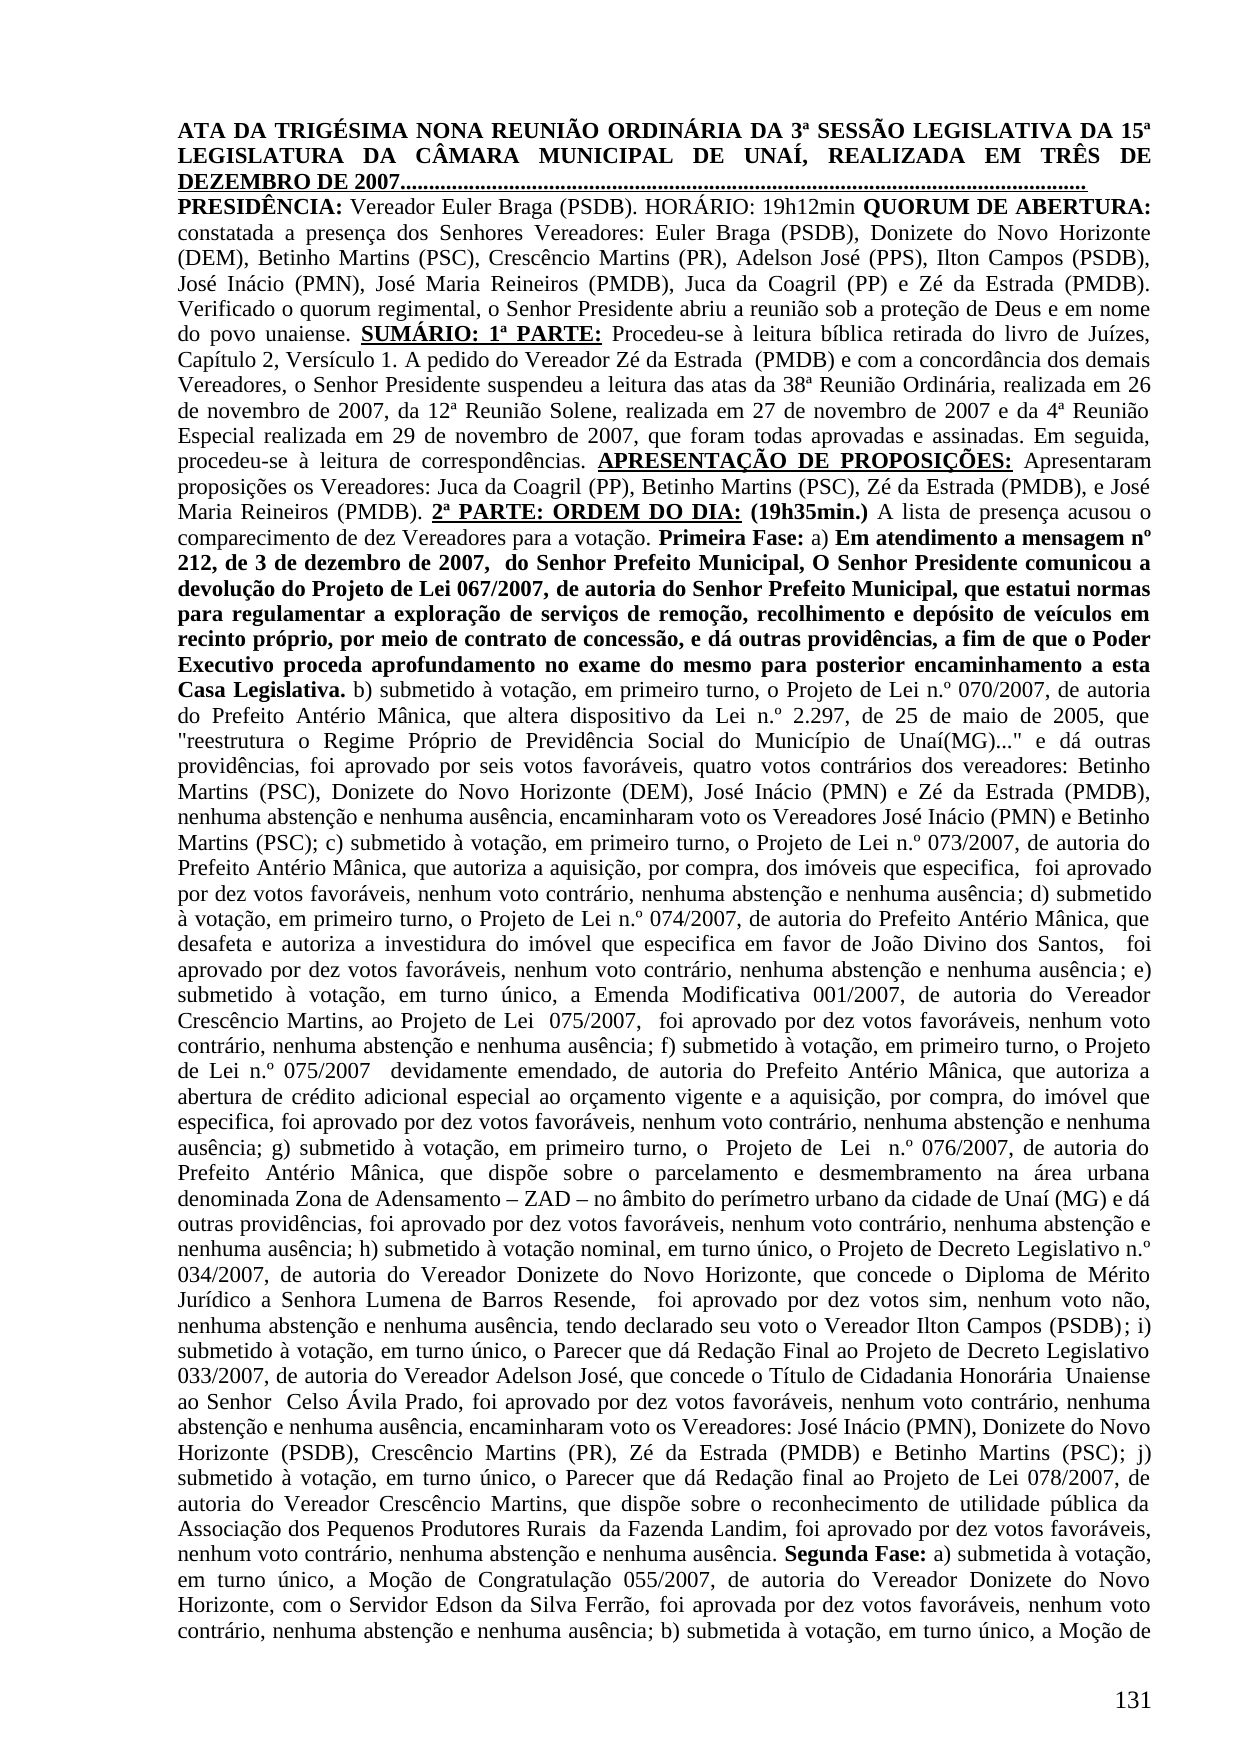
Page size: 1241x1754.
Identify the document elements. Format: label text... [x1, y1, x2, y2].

text PRESIDÊNCIA: Vereador Euler Braga (PSDB). HORÁRIO: 19h12min QUORUM DE ABERTURA: constatada a presença dos Senhores Vereadores: Euler Braga (PSDB), Donizete do Novo Horizonte (DEM), Betinho Martins (PSC), Crescêncio Martins (PR), Adelson José (PPS), Ilton Campos (PSDB), José Inácio (PMN), José Maria Reineiros (PMDB), Juca da Coagril (PP) e Zé da Estrada (PMDB). Verificado o quorum regimental, o Senhor Presidente abriu a reunião sob a proteção de Deus e em nome do povo unaiense. SUMÁRIO: 1ª PARTE: Procedeu-se à leitura bíblica retirada do livro de Juízes, Capítulo 2, Versículo 1. A pedido do Vereador Zé da Estrada (PMDB) e com a concordância dos demais Vereadores, o Senhor Presidente suspendeu a leitura das atas da 38ª Reunião Ordinária, realizada em 26 de novembro de 2007, da 12ª Reunião Solene, realizada em 27 de novembro de 2007 e da 4ª Reunião Especial realizada em 29 de novembro de 2007, que foram todas aprovadas e assinadas. Em seguida, procedeu-se à leitura de correspondências. APRESENTAÇÃO DE PROPOSIÇÕES: Apresentaram proposições os Vereadores: Juca da Coagril (PP), Betinho Martins (PSC), Zé da Estrada (PMDB), e José Maria Reineiros (PMDB). 2ª PARTE: ORDEM DO DIA: (19h35min.) A lista de presença acusou o comparecimento de dez Vereadores para a votação. Primeira Fase: a) Em atendimento a mensagem nº 212, de 3 de dezembro de 2007, do Senhor Prefeito Municipal, O Senhor Presidente comunicou a devolução do Projeto de Lei 067/2007, de autoria do Senhor Prefeito Municipal, que estatui normas para regulamentar a exploração de serviços de remoção, recolhimento e depósito de veículos em recinto próprio, por meio de contrato de concessão, e dá outras providências, a fim de que o Poder Executivo proceda aprofundamento no exame do mesmo para posterior encaminhamento a esta Casa Legislativa. b) submetido à votação, em primeiro turno, o Projeto de Lei n.º 070/2007, de autoria do Prefeito Antério Mânica, que altera dispositivo da Lei n.º 2.297, de 25 de maio de 2005, que "reestrutura o Regime Próprio de Previdência Social do Município de Unaí(MG)..." e dá outras providências, foi aprovado por seis votos favoráveis, quatro votos contrários dos vereadores: Betinho Martins (PSC), Donizete do Novo Horizonte (DEM), José Inácio (PMN) e Zé da Estrada (PMDB), nenhuma abstenção e nenhuma ausência, encaminharam voto os Vereadores José Inácio (PMN) e Betinho Martins (PSC); c) submetido à votação, em primeiro turno, o Projeto de Lei n.º 073/2007, de autoria do Prefeito Antério Mânica, que autoriza a aquisição, por compra, dos imóveis que especifica, foi aprovado por dez votos favoráveis, nenhum voto contrário, nenhuma abstenção e nenhuma ausência; d) submetido à votação, em primeiro turno, o Projeto de Lei n.º 074/2007, de autoria do Prefeito Antério Mânica, que desafeta e autoriza a investidura do imóvel que especifica em favor de João Divino dos Santos, foi aprovado por dez votos favoráveis, nenhum voto contrário, nenhuma abstenção e nenhuma ausência; e) submetido à votação, em turno único, a Emenda Modificativa 001/2007, de autoria do Vereador Crescêncio Martins, ao Projeto de Lei 075/2007, foi aprovado por dez votos favoráveis, nenhum voto contrário, nenhuma abstenção e nenhuma ausência; f) submetido à votação, em primeiro turno, o Projeto de Lei n.º 075/2007 devidamente emendado, de autoria do Prefeito Antério Mânica, que autoriza a abertura de crédito adicional especial ao orçamento vigente e a aquisição, por compra, do imóvel que especifica, foi aprovado por dez votos favoráveis, nenhum voto contrário, nenhuma abstenção e nenhuma ausência; g) submetido à votação, em primeiro turno, o Projeto de Lei n.º 076/2007, de autoria do Prefeito Antério Mânica, que dispõe sobre o parcelamento e desmembramento na área urbana denominada Zona de Adensamento – ZAD – no âmbito do perímetro urbano da cidade de Unaí (MG) e dá outras providências, foi aprovado por dez votos favoráveis, nenhum voto contrário, nenhuma abstenção e nenhuma ausência; h) submetido à votação nominal, em turno único, o Projeto de Decreto Legislativo n.º 034/2007, de autoria do Vereador Donizete do Novo Horizonte, que concede o Diploma de Mérito Jurídico a Senhora Lumena de Barros Resende, foi aprovado por dez votos sim, nenhum voto não, nenhuma abstenção e nenhuma ausência, tendo declarado seu voto o Vereador Ilton Campos (PSDB); i) submetido à votação, em turno único, o Parecer que dá Redação Final ao Projeto de Decreto Legislativo 033/2007, de autoria do Vereador Adelson José, que concede o Título de Cidadania Honorária Unaiense ao Senhor Celso Ávila Prado, foi aprovado por dez votos favoráveis, nenhum voto contrário, nenhuma abstenção e nenhuma ausência, encaminharam voto os Vereadores: José Inácio (PMN), Donizete do Novo Horizonte (PSDB), Crescêncio Martins (PR), Zé da Estrada (PMDB) e Betinho Martins (PSC); j) submetido à votação, em turno único, o Parecer que dá Redação final ao Projeto de Lei 078/2007, de autoria do Vereador Crescêncio Martins, que dispõe sobre o reconhecimento de utilidade pública da Associação dos Pequenos Produtores Rurais da Fazenda Landim, foi aprovado por dez votos favoráveis, nenhum voto contrário, nenhuma abstenção e nenhuma ausência. Segunda Fase: a) submetida à votação, em turno único, a Moção de Congratulação 055/2007, de autoria do Vereador Donizete do Novo Horizonte, com o Servidor Edson da Silva Ferrão, foi aprovada por dez votos favoráveis, nenhum voto contrário, nenhuma abstenção e nenhuma ausência; b) submetida à votação, em turno único, a Moção de [177, 194, 1152, 1643]
text ATA DA TRIGÉSIMA NONA REUNIÃO ORDINÁRIA DA 3ª SESSÃO LEGISLATIVA DA 15ª LEGISLATURA DA CÂMARA MUNICIPAL DE UNAÍ, REALIZADA EM TRÊS DE DEZEMBRO DE 2007........................................................................................................................ [177, 118, 1152, 194]
